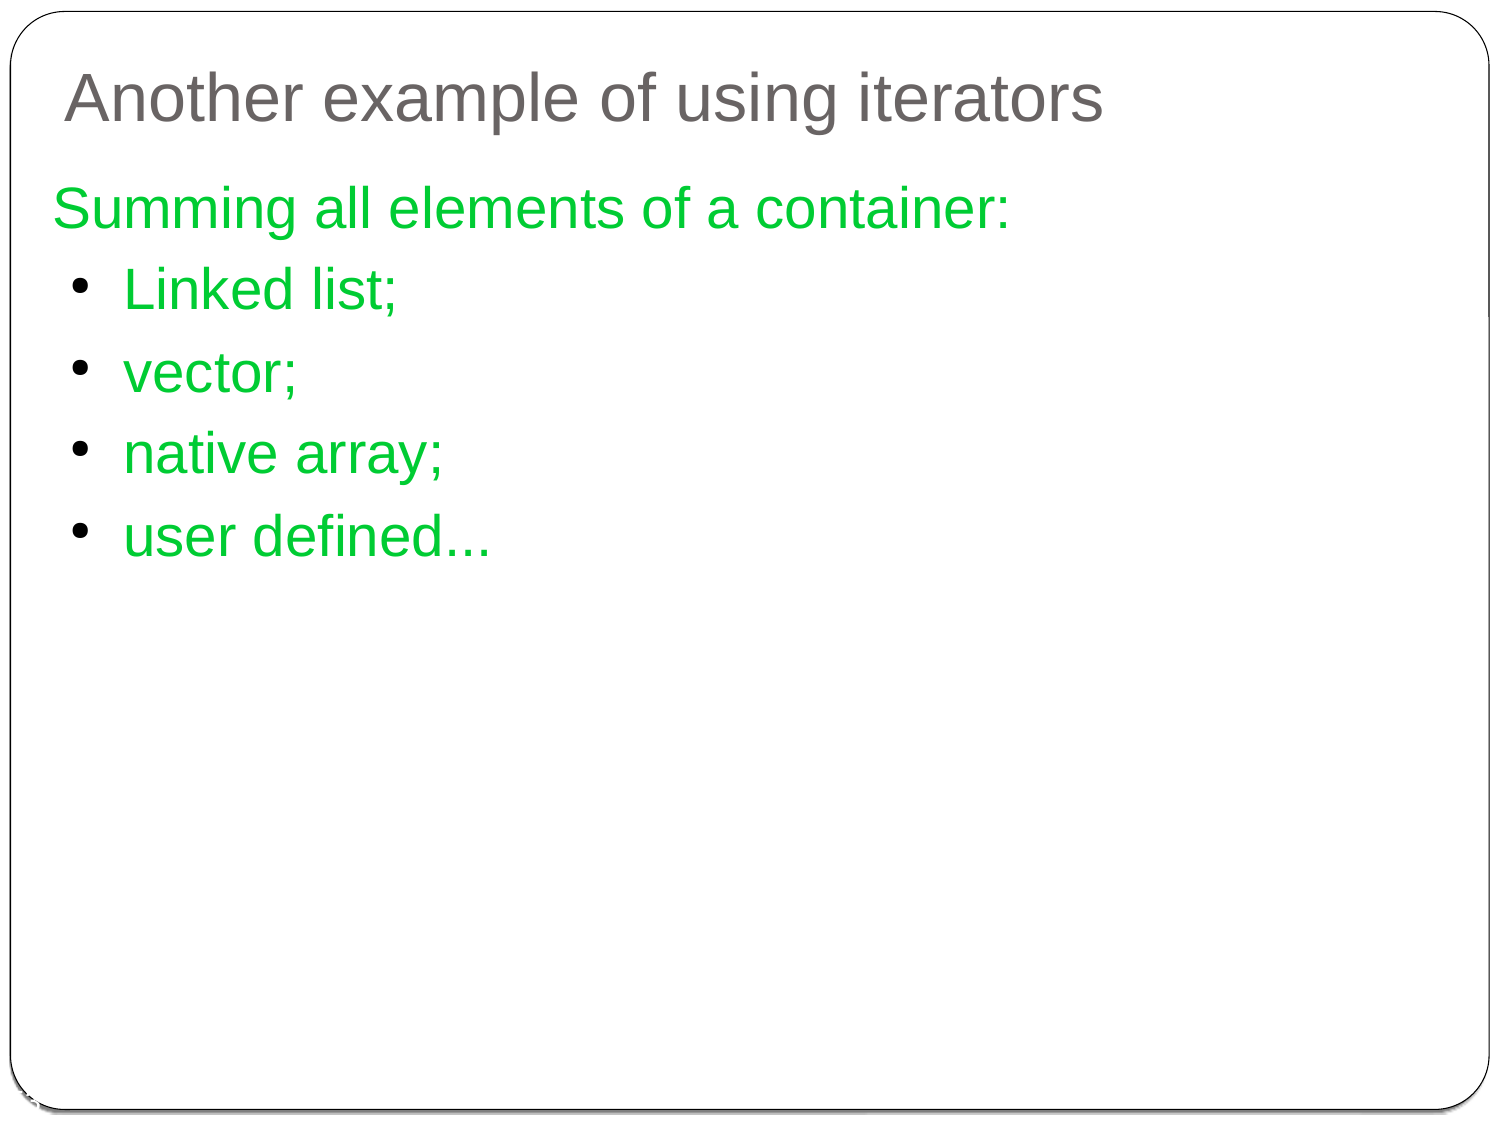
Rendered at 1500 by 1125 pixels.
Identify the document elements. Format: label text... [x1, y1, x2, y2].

slide_number [0, 1074, 50, 1125]
list Summing all elements of a container: Linked list; vector; native array; user defined... [37, 162, 1463, 1088]
title Another example of using iterators [50, 45, 1450, 150]
